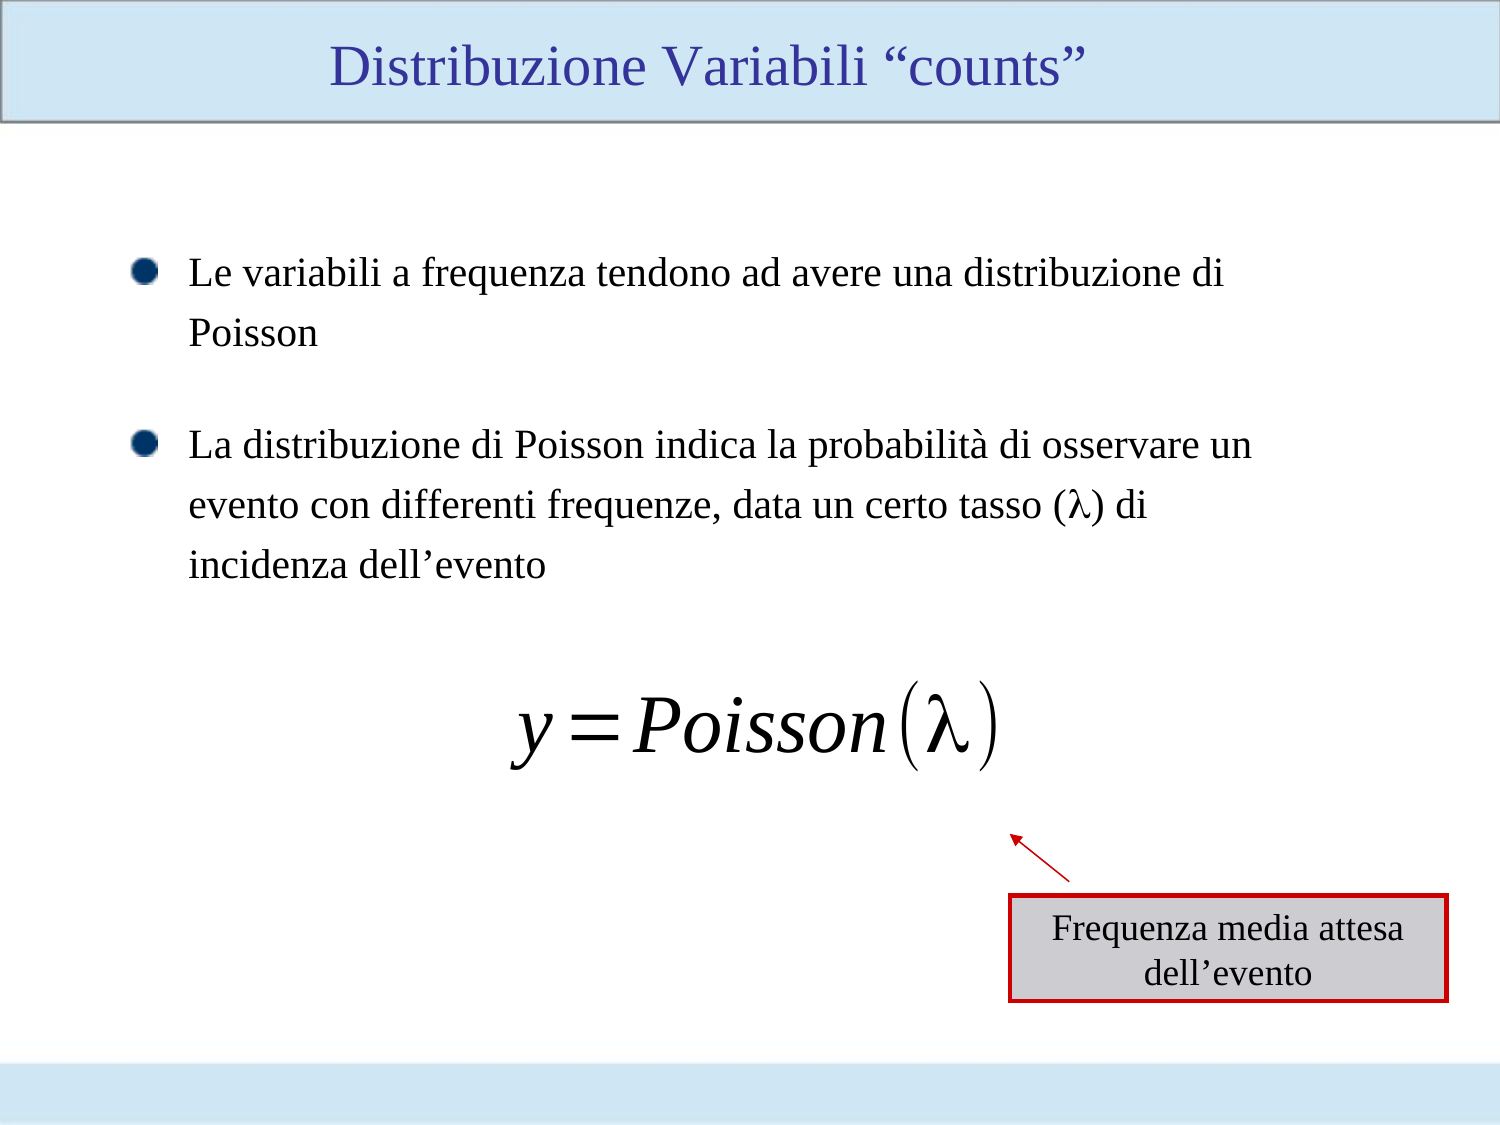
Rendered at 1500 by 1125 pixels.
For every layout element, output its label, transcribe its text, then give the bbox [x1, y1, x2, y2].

title Distribuzione Variabili “counts” [226, 19, 1191, 106]
text_box Frequenza media attesa dell’evento [1009, 895, 1447, 1001]
picture [0, 0, 1500, 1125]
chart [487, 675, 1025, 776]
text_box Le variabili a frequenza tendono ad avere una distribuzione di Poisson La distribuzione di Poisson indica la probabilità di osservare un evento con differenti frequenze, data un certo tasso () di incidenza dell’evento [112, 227, 1288, 707]
